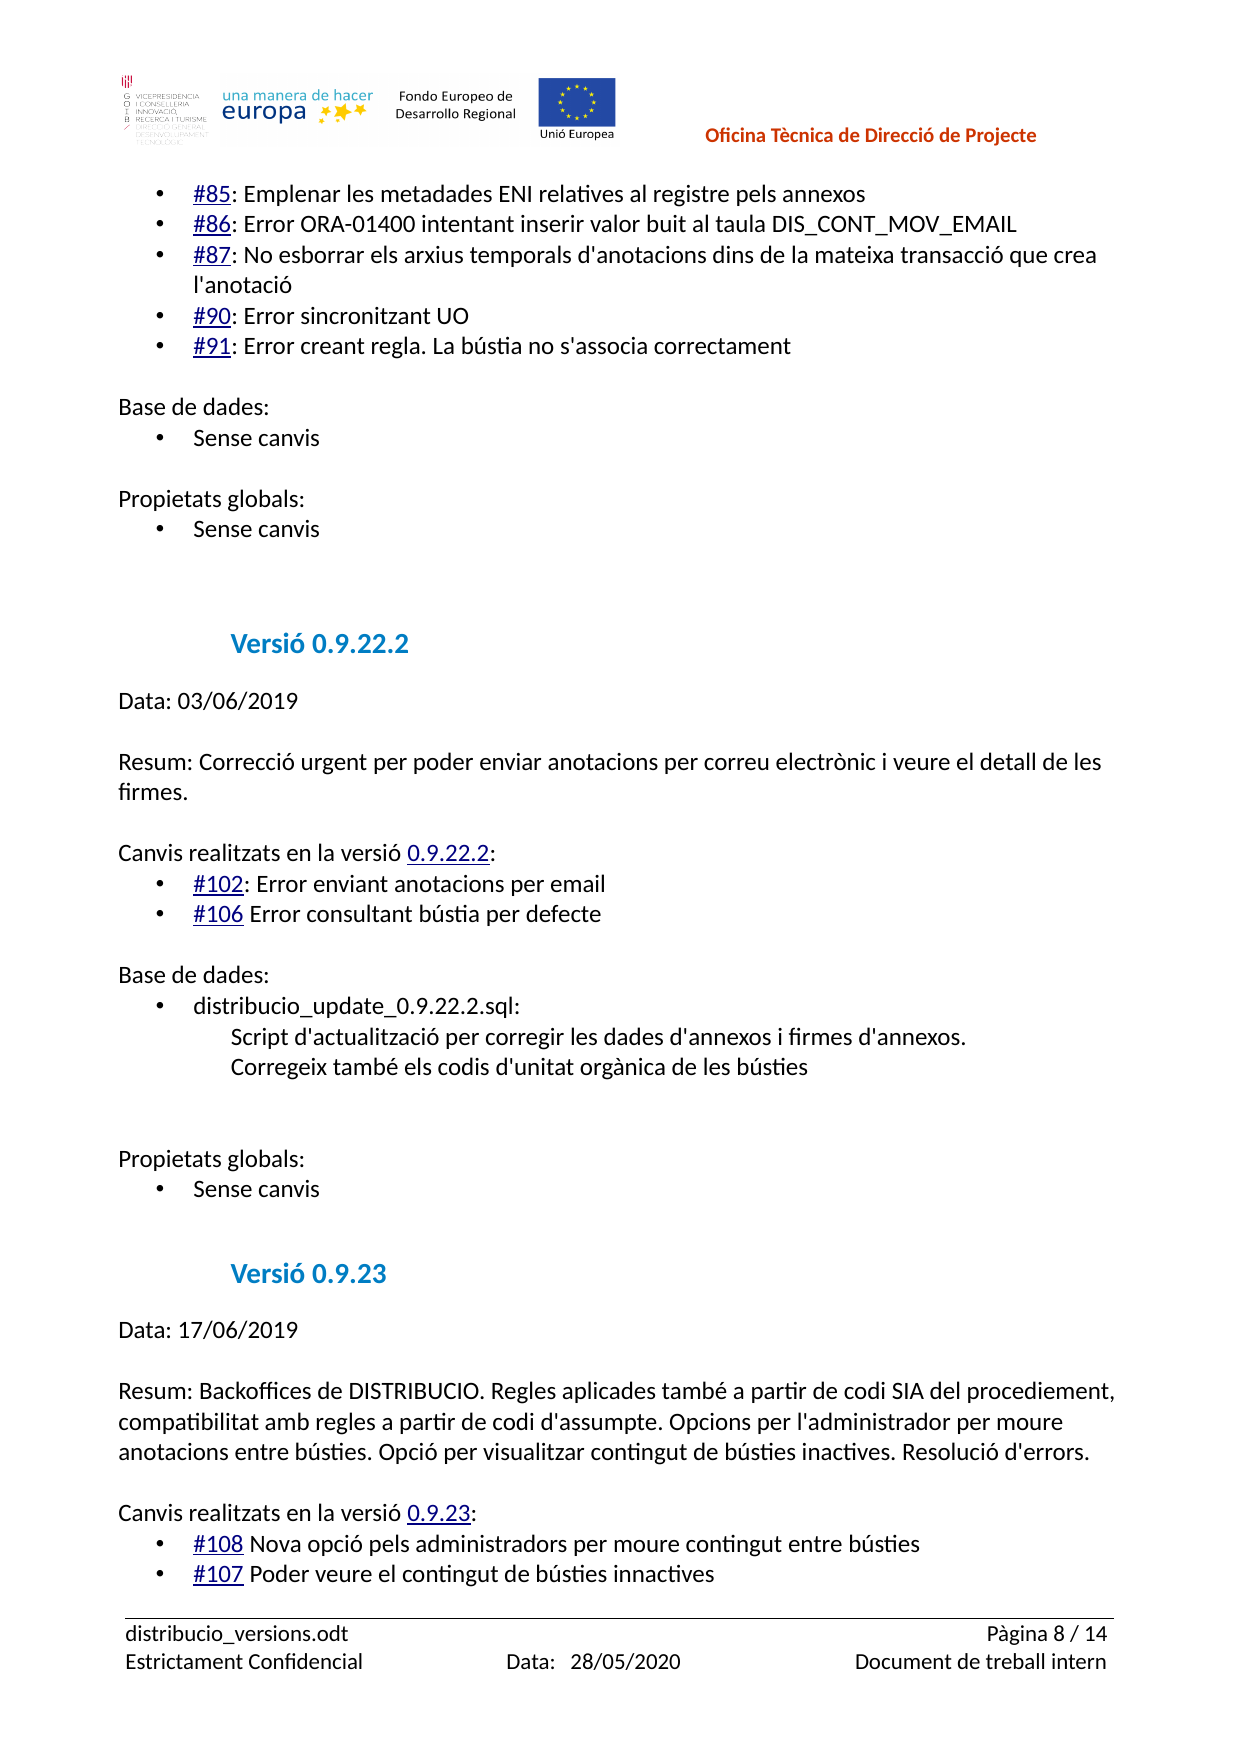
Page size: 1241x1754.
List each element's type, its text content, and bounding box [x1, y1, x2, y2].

list #106 Error consultant bústia per defecte [156, 898, 1122, 929]
picture [219, 73, 621, 147]
text Canvis realitzats en la versió 0.9.23: [118, 1497, 1122, 1528]
text Data: 17/06/2019 [118, 1314, 1122, 1345]
text Resum: Correcció urgent per poder enviar anotacions per correu electrònic i veure el detall de les firmes. [118, 746, 1122, 807]
list Sense canvis [156, 422, 1122, 452]
picture [118, 73, 213, 147]
subtitle Versió 0.9.23 [153, 1255, 1122, 1291]
list #108 Nova opció pels administradors per moure contingut entre bústies [156, 1528, 1122, 1558]
list #91: Error creant regla. La bústia no s'associa correctament [156, 330, 1122, 361]
text Resum: Backoffices de DISTRIBUCIO. Regles aplicades també a partir de codi SIA del procediement, compatibilitat amb regles a partir de codi d'assumpte. Opcions per l'administrador per moure anotacions entre bústies. Opció per visualitzar contingut de bústies inactives. Resolució d'errors. [118, 1375, 1122, 1467]
list #107 Poder veure el contingut de bústies innactives [156, 1558, 1122, 1589]
list #87: No esborrar els arxius temporals d'anotacions dins de la mateixa transacció que crea l'anotació [156, 239, 1122, 300]
text Data: 03/06/2019 [118, 685, 1122, 715]
list #86: Error ORA-01400 intentant inserir valor buit al taula DIS_CONT_MOV_EMAIL [156, 208, 1122, 239]
list Sense canvis [156, 513, 1122, 544]
text Propietats globals: [118, 483, 1122, 513]
subtitle Versió 0.9.22.2 [153, 626, 1122, 661]
list #85: Emplenar les metadades ENI relatives al registre pels annexos [156, 178, 1122, 208]
list Corregeix també els codis d'unitat orgànica de les bústies [193, 1051, 1122, 1082]
text Canvis realitzats en la versió 0.9.22.2: [118, 837, 1122, 868]
list distribucio_update_0.9.22.2.sql: [156, 990, 1122, 1021]
list #90: Error sincronitzant UO [156, 300, 1122, 330]
text Propietats globals: [118, 1143, 1122, 1173]
list Script d'actualització per corregir les dades d'annexos i firmes d'annexos. [193, 1021, 1122, 1051]
text Base de dades: [118, 391, 1122, 422]
list Sense canvis [156, 1173, 1122, 1204]
list #102: Error enviant anotacions per email [156, 868, 1122, 898]
text Base de dades: [118, 959, 1122, 990]
